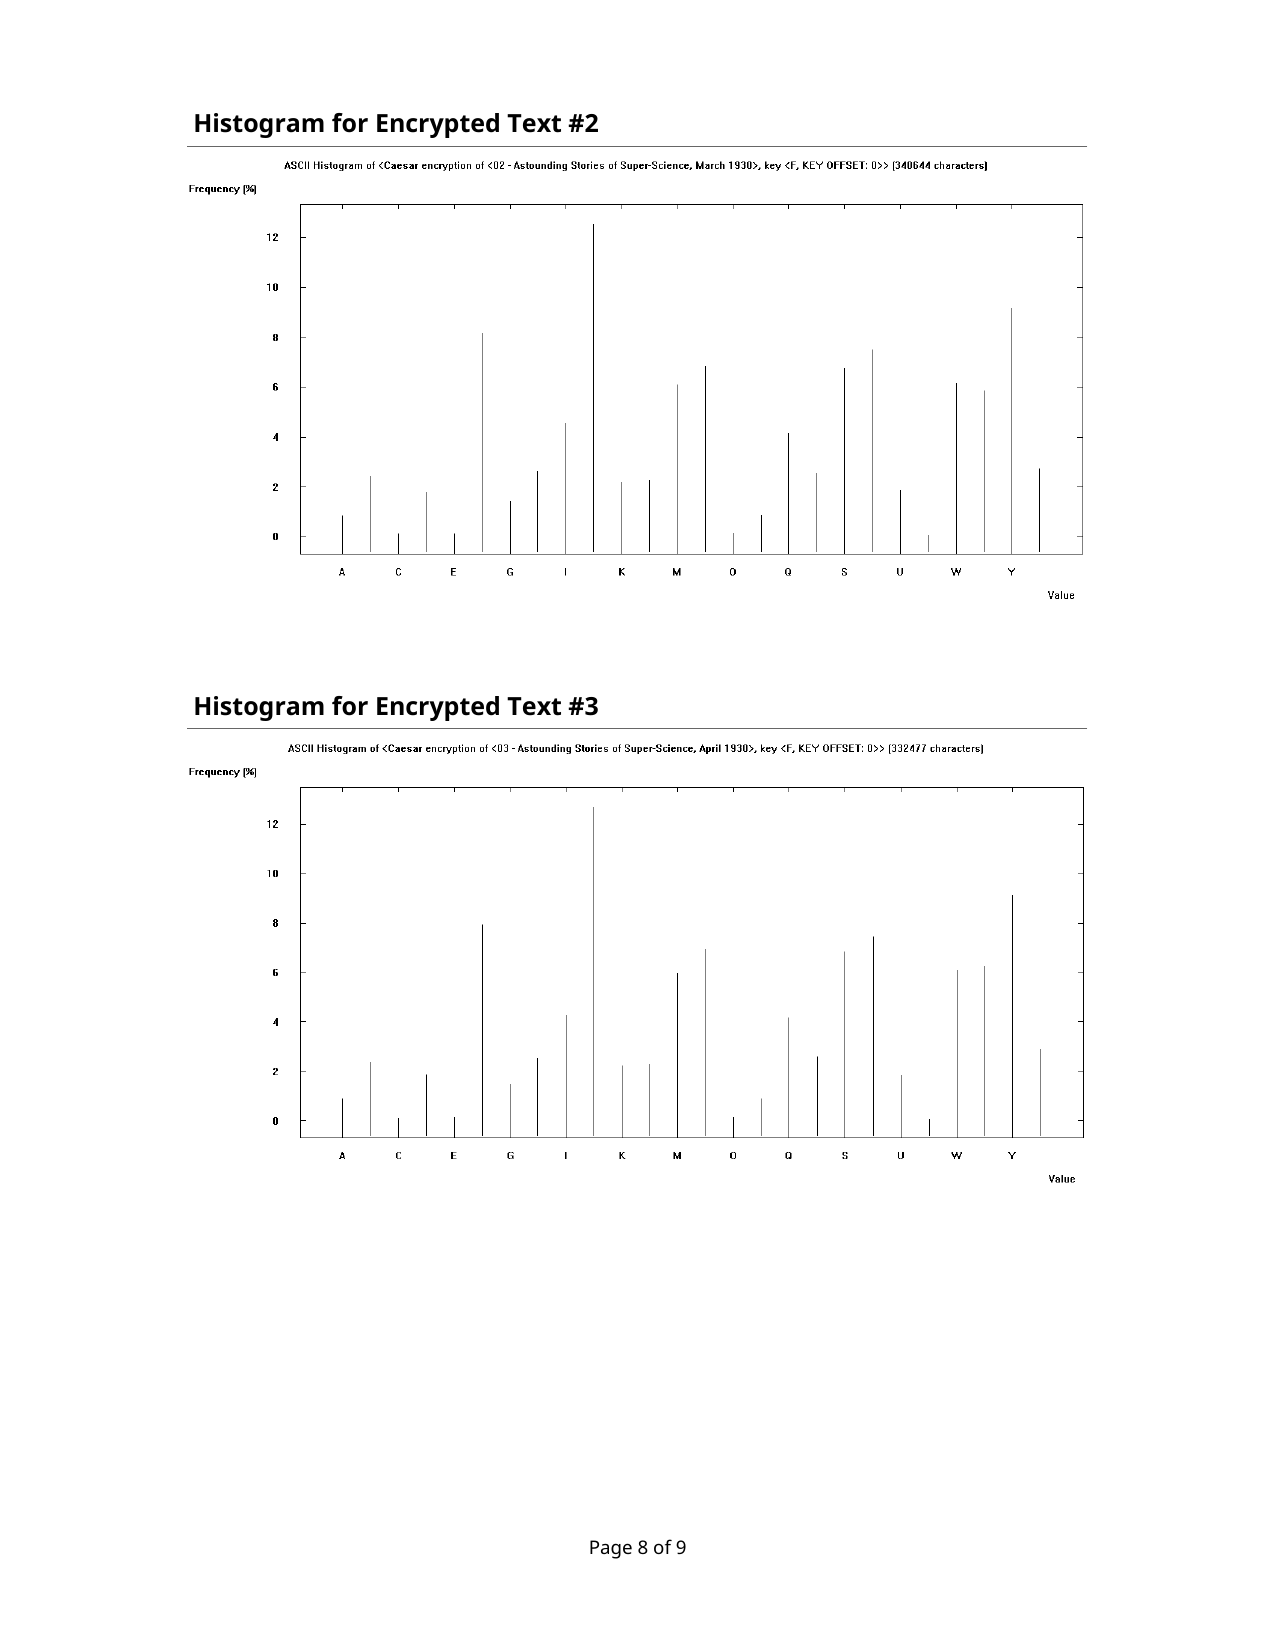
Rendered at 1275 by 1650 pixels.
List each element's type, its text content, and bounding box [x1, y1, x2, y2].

subtitle Histogram for Encrypted Text #2 [187, 100, 1087, 146]
picture [187, 742, 1088, 1186]
subtitle Histogram for Encrypted Text #3 [187, 683, 1087, 728]
picture [187, 159, 1088, 602]
